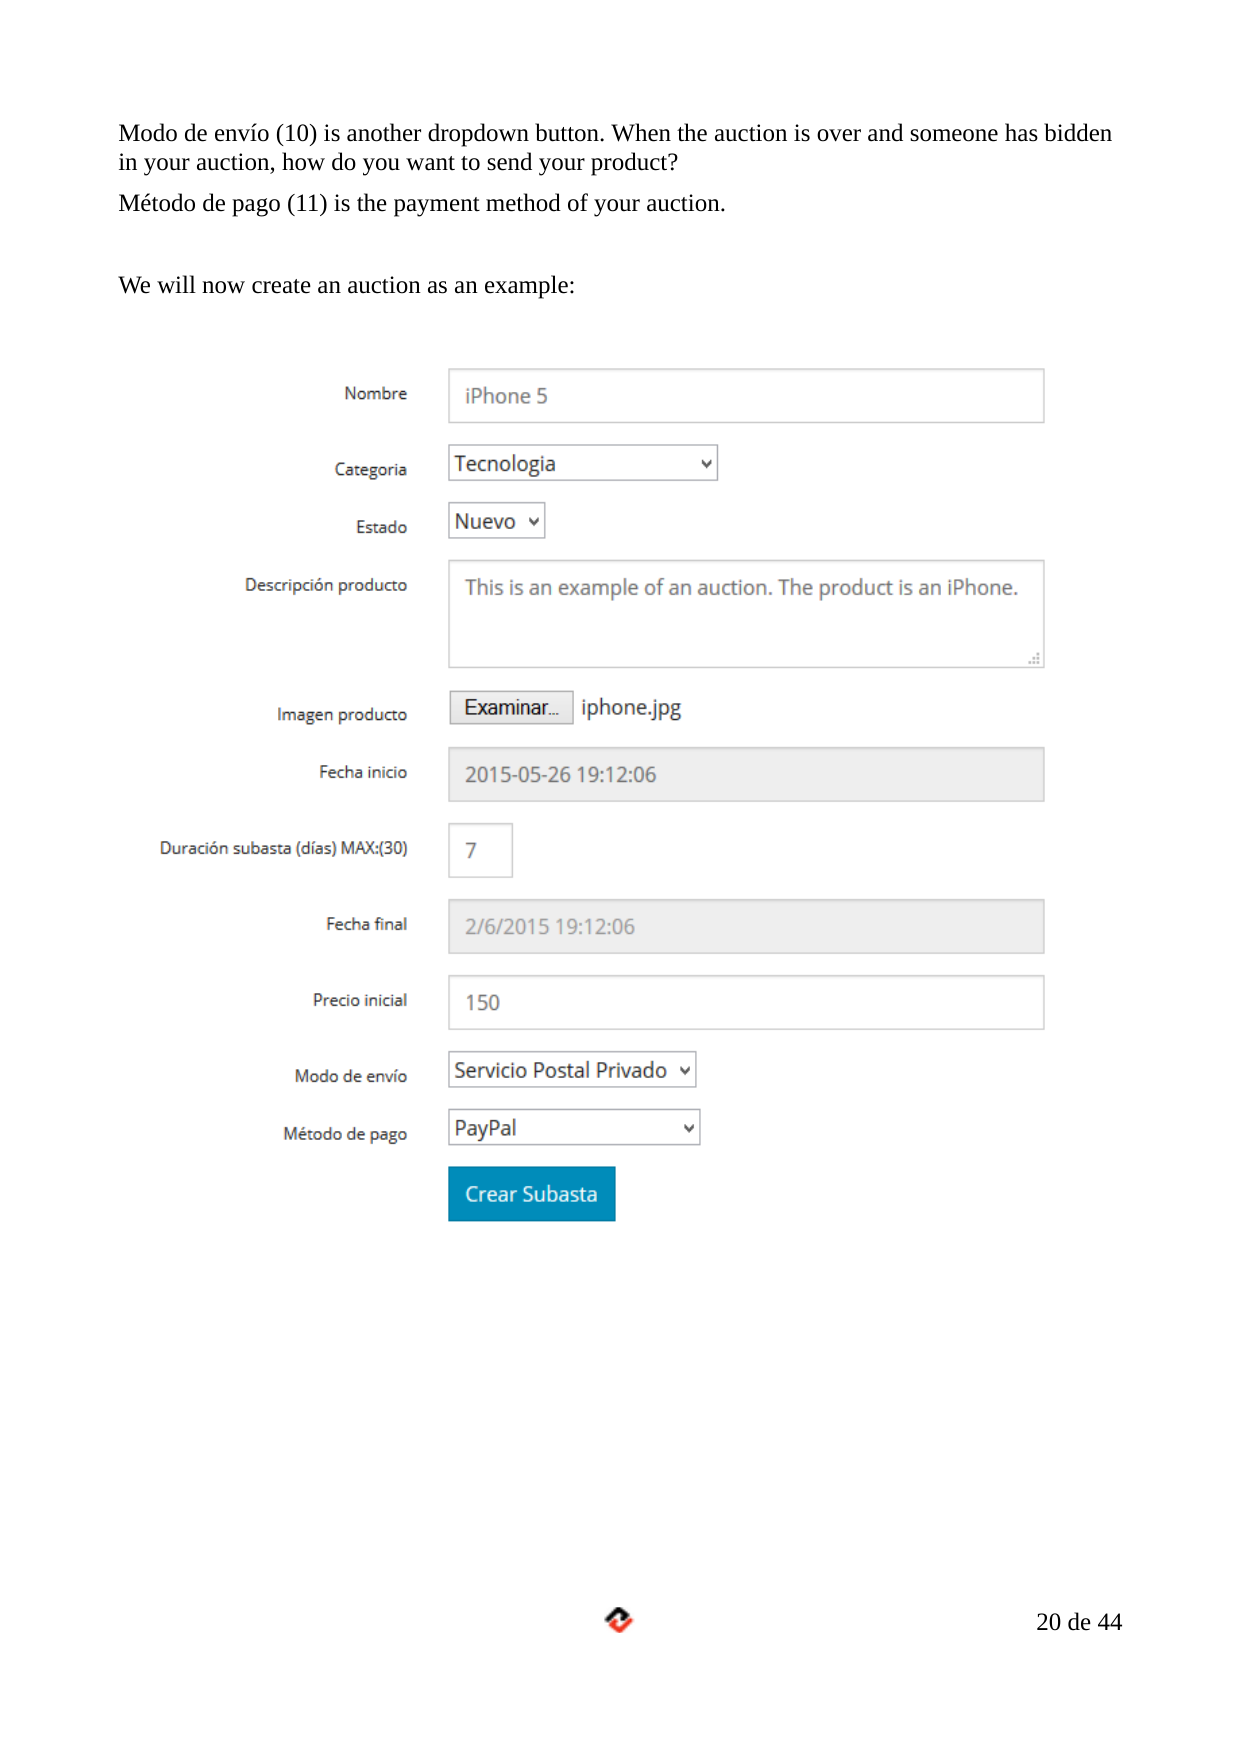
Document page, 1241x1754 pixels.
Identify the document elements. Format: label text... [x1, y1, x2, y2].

text Método de pago (11) is the payment method of your auction. [118, 188, 1122, 217]
text We will now create an auction as an example: [118, 271, 1122, 299]
text Modo de envío (10) is another dropdown button. When the auction is over and someone has bidden in your auction, how do you want to send your product? [118, 118, 1122, 176]
